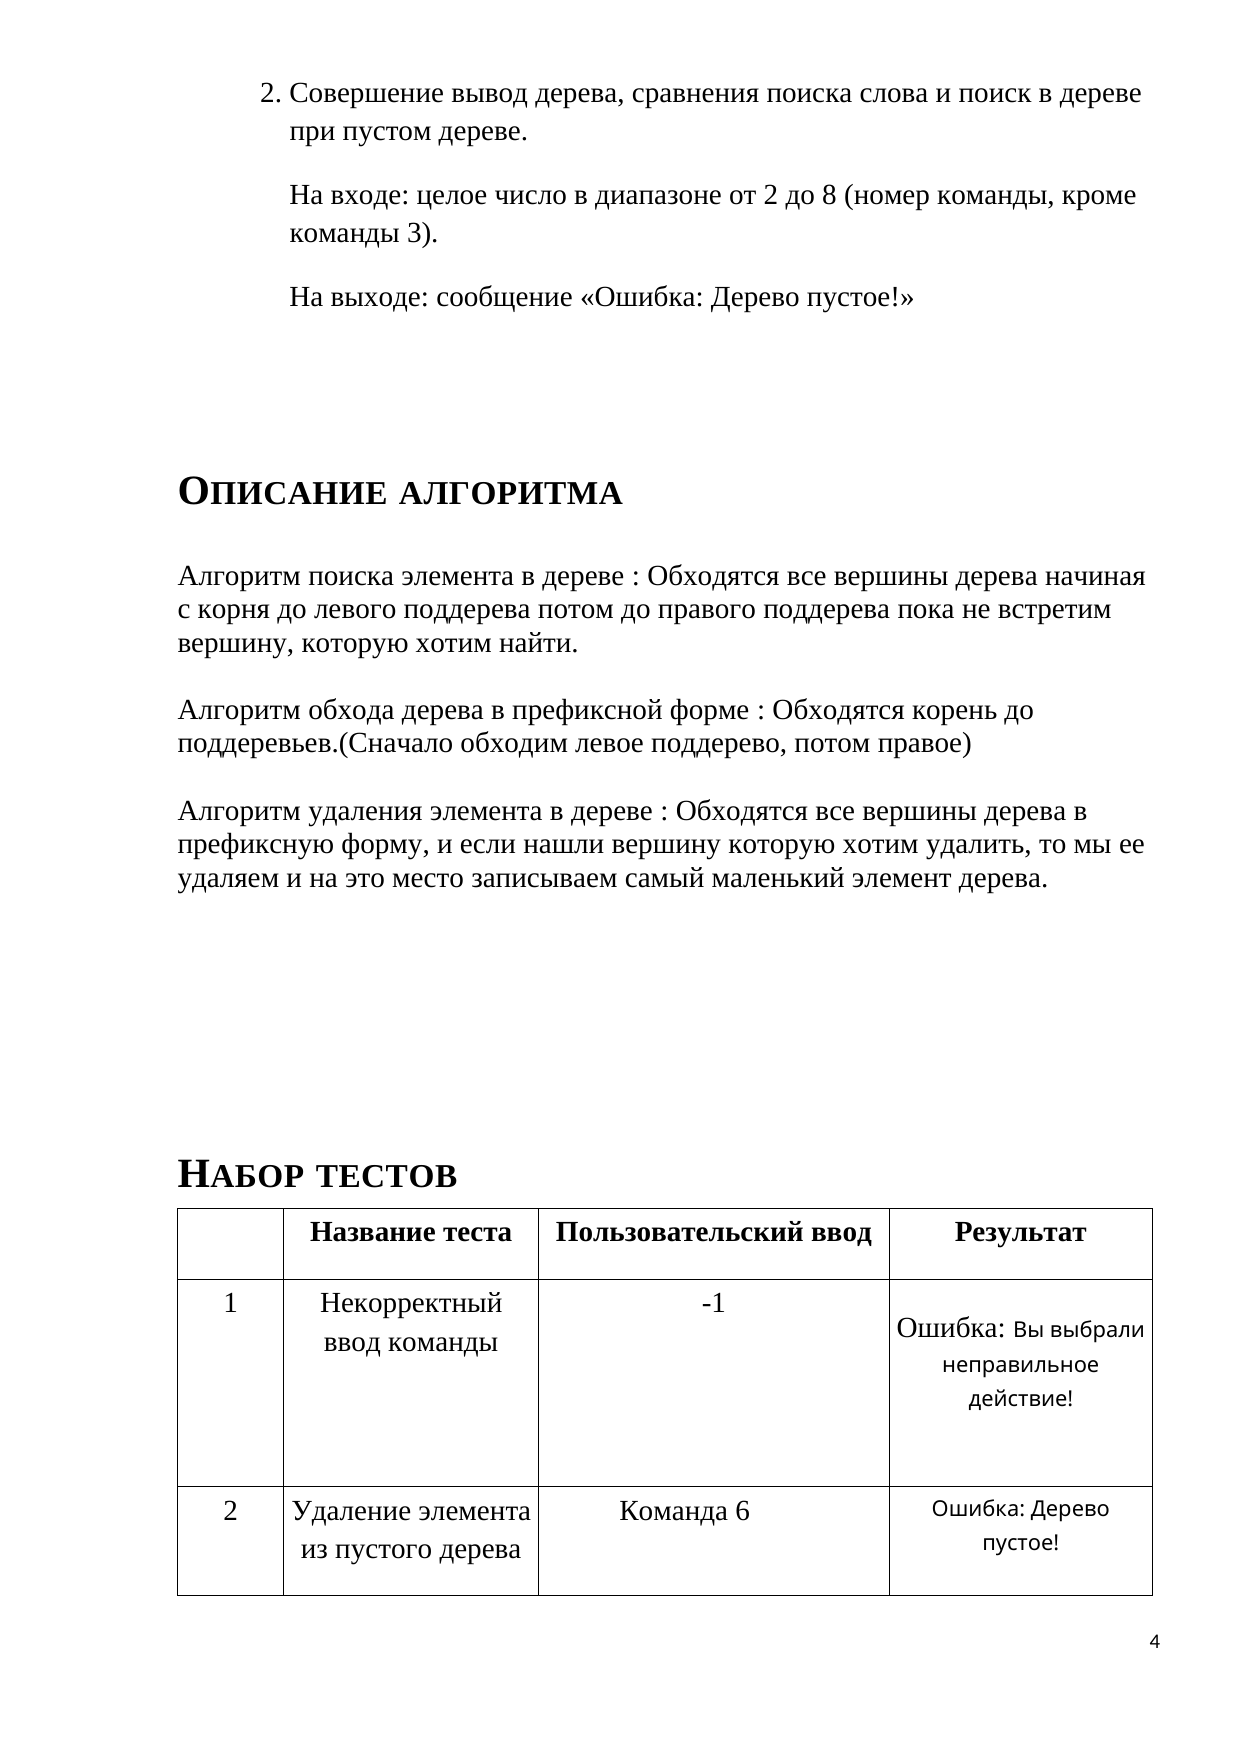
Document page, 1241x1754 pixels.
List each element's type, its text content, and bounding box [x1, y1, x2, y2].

text На выходе: сообщение «Ошибка: Дерево пустое!» [260, 279, 1152, 313]
table_cell 1 [178, 1280, 283, 1486]
table_header Пользовательский ввод [539, 1209, 889, 1279]
text Алгоритм поиска элемента в дереве : Обходятся все вершины дерева начиная с корня до левого поддерева потом до правого поддерева пока не встретим вершину, которую хотим найти. [177, 558, 1152, 658]
table_cell Некорректный ввод команды [284, 1280, 538, 1486]
subtitle Набор тестов [177, 1149, 1152, 1197]
table_cell Ошибка: Вы выбрали неправильное действие! [890, 1280, 1152, 1486]
text Алгоритм обхода дерева в префиксной форме : Обходятся корень до поддеревьев.(Сначало обходим левое поддерево, потом правое) [177, 692, 1152, 759]
table_cell -1 [539, 1280, 889, 1486]
table_cell Ошибка: Дерево пустое! [890, 1487, 1152, 1595]
table_cell Удаление элемента из пустого дерева [284, 1487, 538, 1595]
table_cell Команда 6 [539, 1487, 889, 1595]
table_header Результат [890, 1209, 1152, 1279]
text 2. Совершение вывод дерева, сравнения поиска слова и поиск в дереве при пустом дереве. [260, 75, 1152, 147]
table_header Название теста [284, 1209, 538, 1279]
subtitle Описание алгоритма [177, 465, 1152, 513]
text Алгоритм удаления элемента в дереве : Обходятся все вершины дерева в префиксную форму, и если нашли вершину которую хотим удалить, то мы ее удаляем и на это место записываем самый маленький элемент дерева. [177, 793, 1152, 893]
text На входе: целое число в диапазоне от 2 до 8 (номер команды, кроме команды 3). [260, 177, 1152, 249]
table_cell 2 [178, 1487, 283, 1595]
table_header [178, 1209, 283, 1279]
